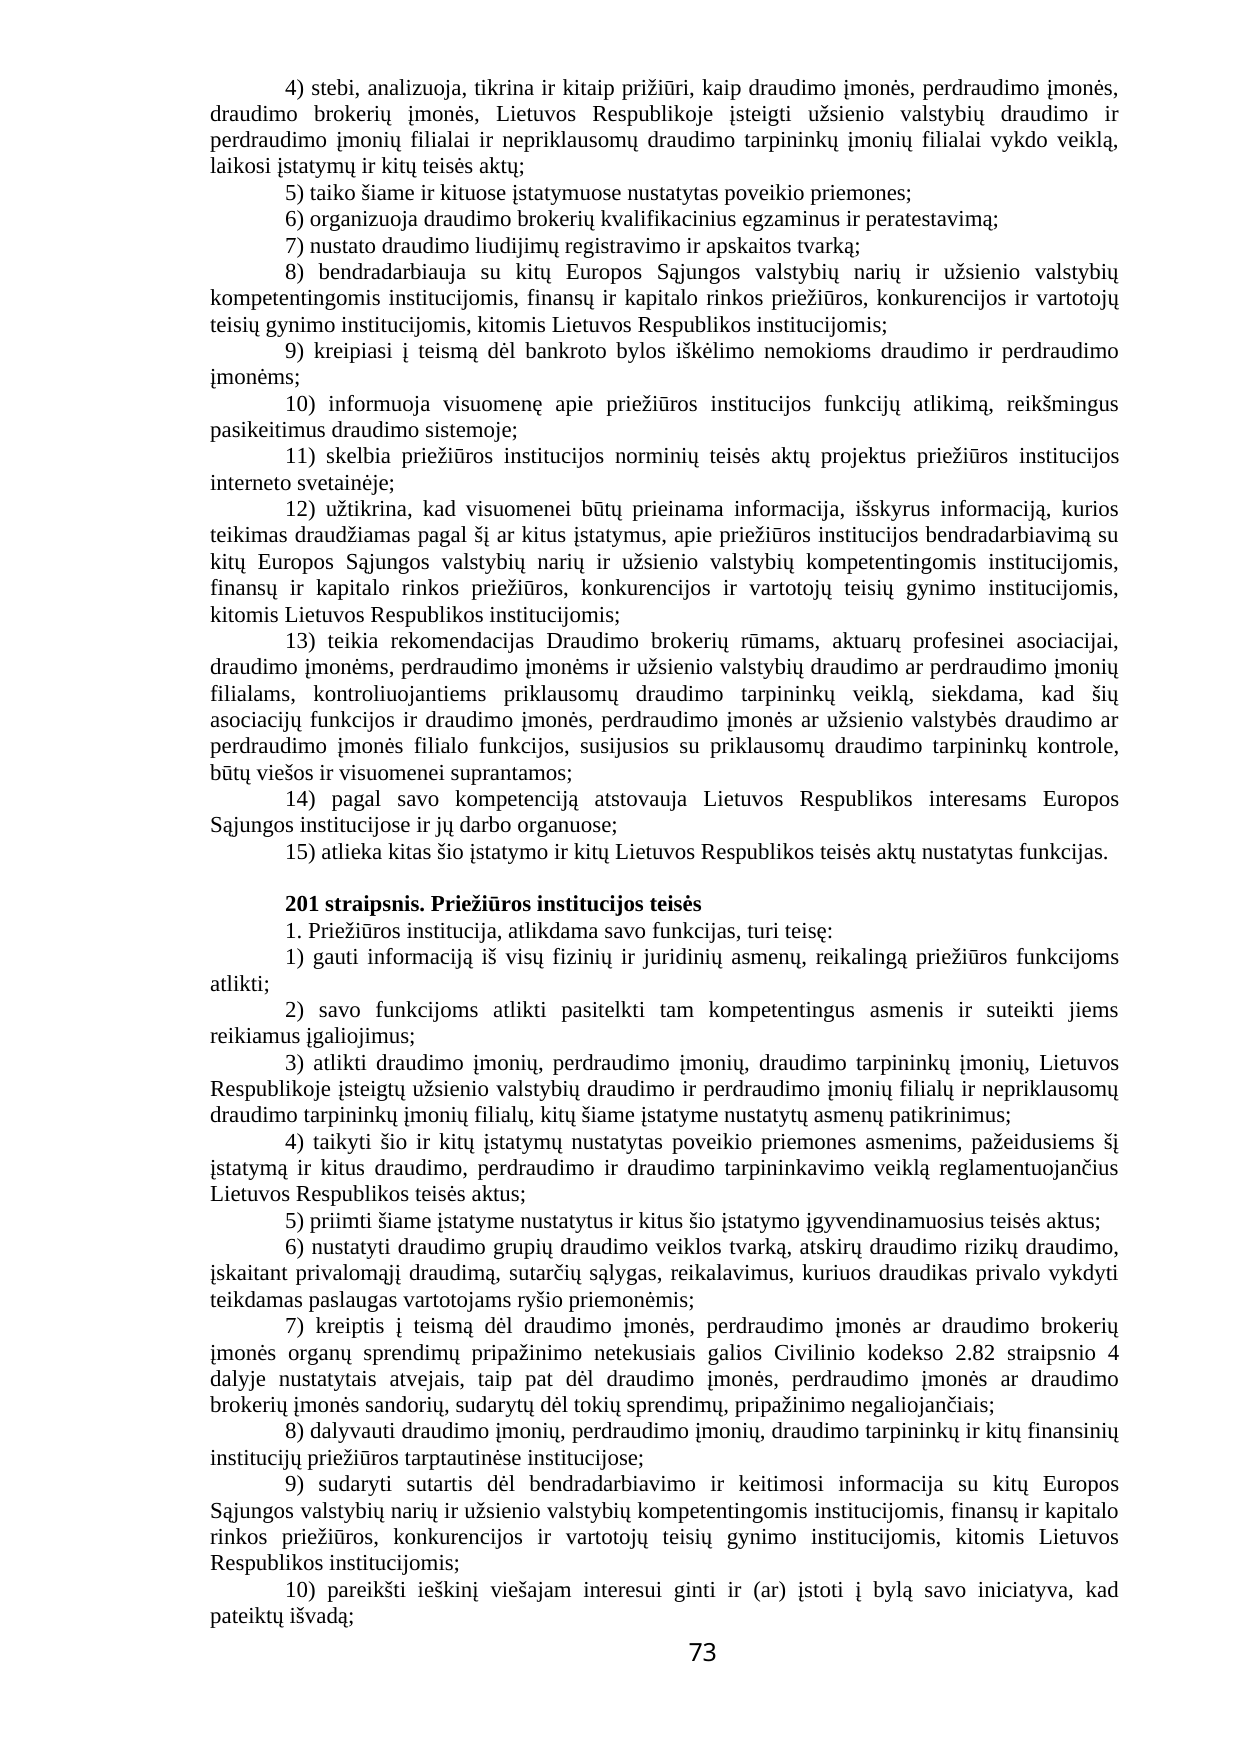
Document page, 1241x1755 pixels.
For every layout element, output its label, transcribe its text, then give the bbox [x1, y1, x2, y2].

text 12) užtikrina, kad visuomenei būtų prieinama informacija, išskyrus informaciją, kurios teikimas draudžiamas pagal šį ar kitus įstatymus, apie priežiūros institucijos bendradarbiavimą su kitų Europos Sąjungos valstybių narių ir užsienio valstybių kompetentingomis institucijomis, finansų ir kapitalo rinkos priežiūros, konkurencijos ir vartotojų teisių gynimo institucijomis, kitomis Lietuvos Respublikos institucijomis; [210, 495, 1120, 627]
text 201 straipsnis. Priežiūros institucijos teisės [210, 891, 1120, 917]
text 11) skelbia priežiūros institucijos norminių teisės aktų projektus priežiūros institucijos interneto svetainėje; [210, 442, 1120, 495]
text 8) bendradarbiauja su kitų Europos Sąjungos valstybių narių ir užsienio valstybių kompetentingomis institucijomis, finansų ir kapitalo rinkos priežiūros, konkurencijos ir vartotojų teisių gynimo institucijomis, kitomis Lietuvos Respublikos institucijomis; [210, 258, 1120, 337]
text 1) gauti informaciją iš visų fizinių ir juridinių asmenų, reikalingą priežiūros funkcijoms atlikti; [210, 943, 1120, 996]
text 10) pareikšti ieškinį viešajam interesui ginti ir (ar) įstoti į bylą savo iniciatyva, kad pateiktų išvadą; [210, 1576, 1120, 1628]
text 9) kreipiasi į teismą dėl bankroto bylos iškėlimo nemokioms draudimo ir perdraudimo įmonėms; [210, 337, 1120, 390]
text 5) priimti šiame įstatyme nustatytus ir kitus šio įstatymo įgyvendinamuosius teisės aktus; [210, 1207, 1120, 1233]
text 14) pagal savo kompetenciją atstovauja Lietuvos Respublikos interesams Europos Sąjungos institucijose ir jų darbo organuose; [210, 785, 1120, 838]
text 6) organizuoja draudimo brokerių kvalifikacinius egzaminus ir peratestavimą; [210, 205, 1120, 232]
text 7) kreiptis į teismą dėl draudimo įmonės, perdraudimo įmonės ar draudimo brokerių įmonės organų sprendimų pripažinimo netekusiais galios Civilinio kodekso 2.82 straipsnio 4 dalyje nustatytais atvejais, taip pat dėl draudimo įmonės, perdraudimo įmonės ar draudimo brokerių įmonės sandorių, sudarytų dėl tokių sprendimų, pripažinimo negaliojančiais; [210, 1312, 1120, 1418]
text 9) sudaryti sutartis dėl bendradarbiavimo ir keitimosi informacija su kitų Europos Sąjungos valstybių narių ir užsienio valstybių kompetentingomis institucijomis, finansų ir kapitalo rinkos priežiūros, konkurencijos ir vartotojų teisių gynimo institucijomis, kitomis Lietuvos Respublikos institucijomis; [210, 1470, 1120, 1576]
text 15) atlieka kitas šio įstatymo ir kitų Lietuvos Respublikos teisės aktų nustatytas funkcijas. [210, 838, 1120, 864]
text 8) dalyvauti draudimo įmonių, perdraudimo įmonių, draudimo tarpininkų ir kitų finansinių institucijų priežiūros tarptautinėse institucijose; [210, 1418, 1120, 1470]
text 1. Priežiūros institucija, atlikdama savo funkcijas, turi teisę: [210, 917, 1120, 943]
text 13) teikia rekomendacijas Draudimo brokerių rūmams, aktuarų profesinei asociacijai, draudimo įmonėms, perdraudimo įmonėms ir užsienio valstybių draudimo ar perdraudimo įmonių filialams, kontroliuojantiems priklausomų draudimo tarpininkų veiklą, siekdama, kad šių asociacijų funkcijos ir draudimo įmonės, perdraudimo įmonės ar užsienio valstybės draudimo ar perdraudimo įmonės filialo funkcijos, susijusios su priklausomų draudimo tarpininkų kontrole, būtų viešos ir visuomenei suprantamos; [210, 627, 1120, 785]
text 2) savo funkcijoms atlikti pasitelkti tam kompetentingus asmenis ir suteikti jiems reikiamus įgaliojimus; [210, 996, 1120, 1049]
text 4) taikyti šio ir kitų įstatymų nustatytas poveikio priemones asmenims, pažeidusiems šį įstatymą ir kitus draudimo, perdraudimo ir draudimo tarpininkavimo veiklą reglamentuojančius Lietuvos Respublikos teisės aktus; [210, 1128, 1120, 1207]
text 10) informuoja visuomenę apie priežiūros institucijos funkcijų atlikimą, reikšmingus pasikeitimus draudimo sistemoje; [210, 390, 1120, 442]
text 4) stebi, analizuoja, tikrina ir kitaip prižiūri, kaip draudimo įmonės, perdraudimo įmonės, draudimo brokerių įmonės, Lietuvos Respublikoje įsteigti užsienio valstybių draudimo ir perdraudimo įmonių filialai ir nepriklausomų draudimo tarpininkų įmonių filialai vykdo veiklą, laikosi įstatymų ir kitų teisės aktų; [210, 73, 1120, 179]
text 5) taiko šiame ir kituose įstatymuose nustatytas poveikio priemones; [210, 179, 1120, 205]
text 6) nustatyti draudimo grupių draudimo veiklos tvarką, atskirų draudimo rizikų draudimo, įskaitant privalomąjį draudimą, sutarčių sąlygas, reikalavimus, kuriuos draudikas privalo vykdyti teikdamas paslaugas vartotojams ryšio priemonėmis; [210, 1233, 1120, 1312]
text 7) nustato draudimo liudijimų registravimo ir apskaitos tvarką; [210, 232, 1120, 258]
text 3) atlikti draudimo įmonių, perdraudimo įmonių, draudimo tarpininkų įmonių, Lietuvos Respublikoje įsteigtų užsienio valstybių draudimo ir perdraudimo įmonių filialų ir nepriklausomų draudimo tarpininkų įmonių filialų, kitų šiame įstatyme nustatytų asmenų patikrinimus; [210, 1049, 1120, 1128]
